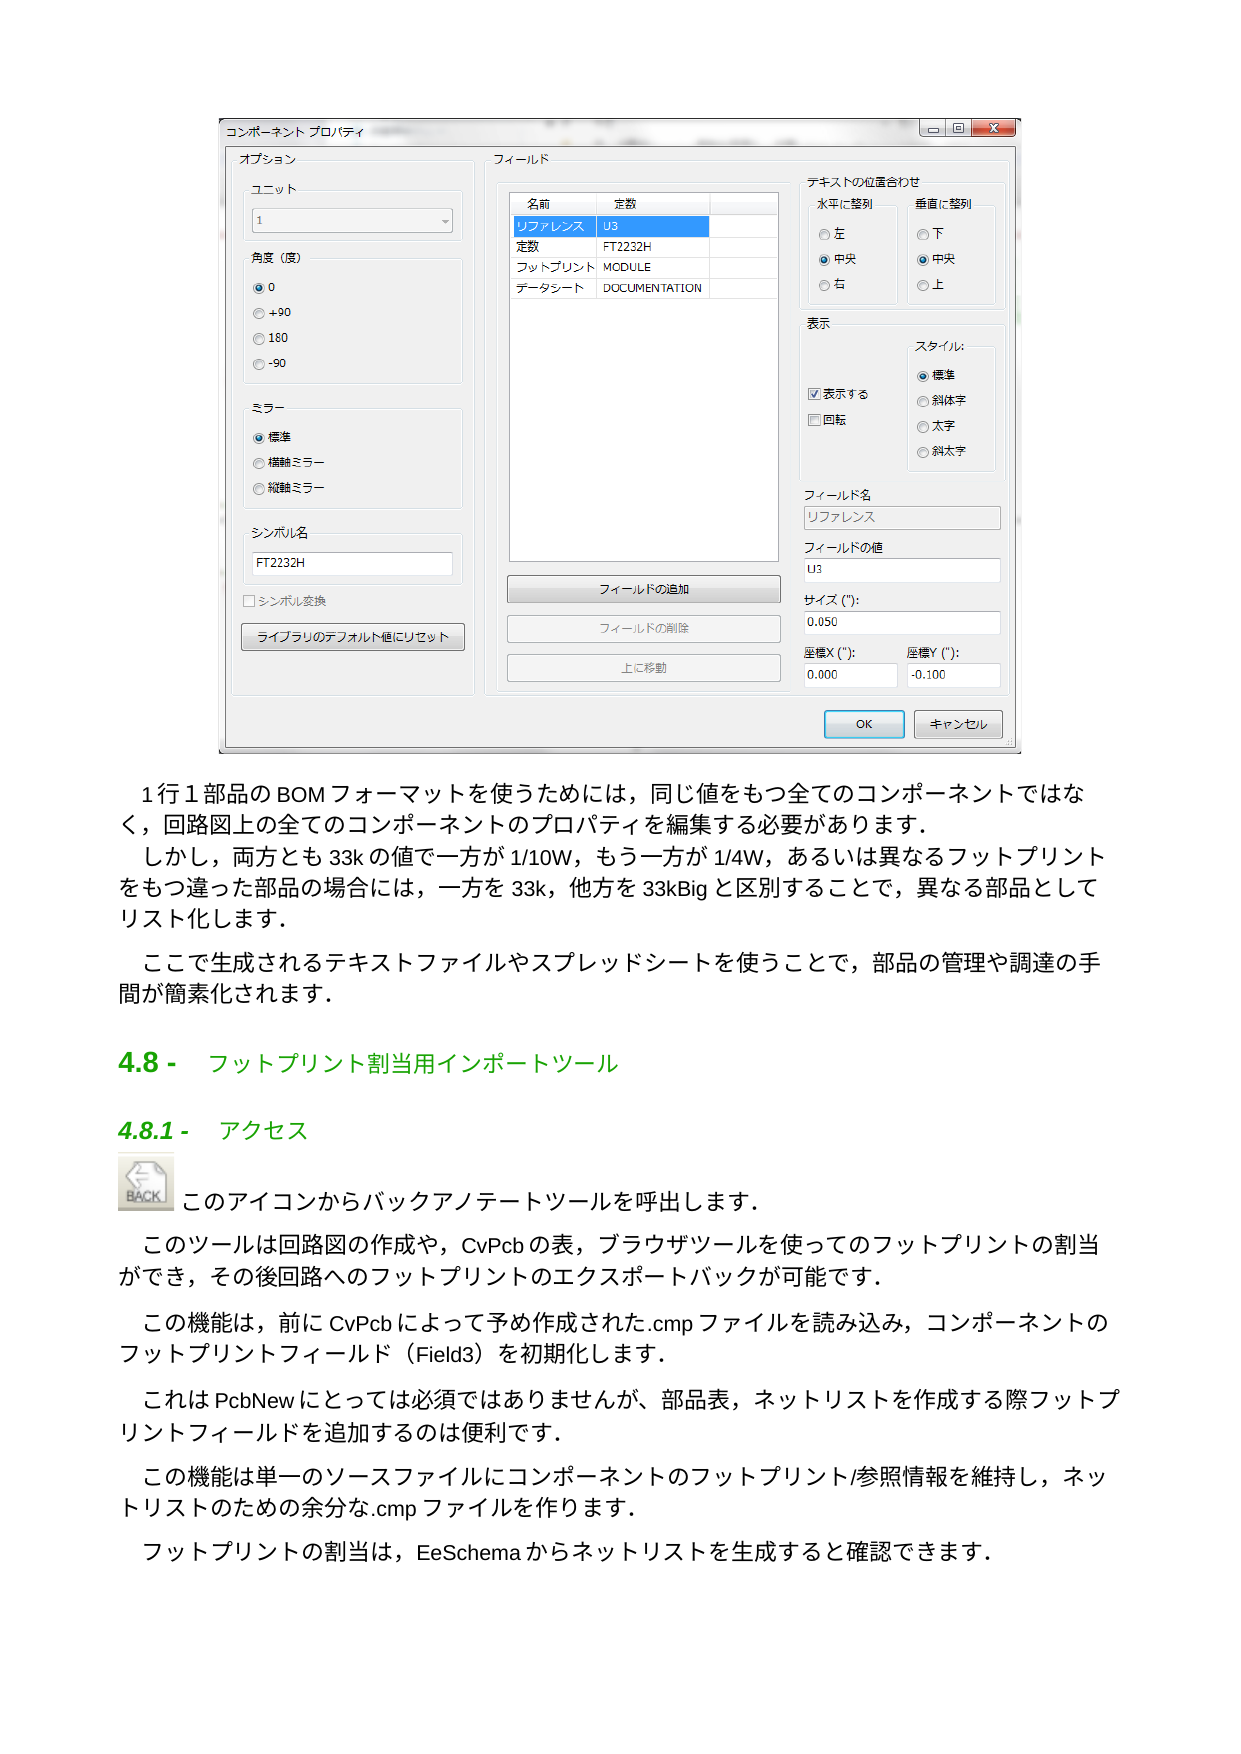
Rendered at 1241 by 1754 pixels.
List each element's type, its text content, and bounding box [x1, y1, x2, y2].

text フットプリントの割当は，EeSchemaからネットリストを生成すると確認できます． [118, 1536, 1122, 1567]
subtitle アクセス [118, 1114, 1122, 1146]
text これはPcbNewにとっては必須ではありませんが、部品表，ネットリストを作成する際フットプリントフィールドを追加するのは便利です． [118, 1381, 1122, 1448]
text このツールは回路図の作成や，CvPcbの表，ブラウザツールを使ってのフットプリントの割当ができ，その後回路へのフットプリントのエクスポートバックが可能です． [118, 1229, 1122, 1292]
text しかし，両方とも33kの値で一方が1/10W，もう一方が1/4W，あるいは異なるフットプリントをもつ違った部品の場合には，一方を33k，他方を33kBigと区別することで，異なる部品としてリスト化します． [118, 841, 1122, 934]
picture [218, 118, 1022, 754]
picture [118, 1152, 175, 1211]
text この機能は，前にCvPcbによって予め作成された.cmpファイルを読み込み，コンポーネントのフットプリントフィールド（Field3）を初期化します． [118, 1304, 1122, 1369]
text ここで生成されるテキストファイルやスプレッドシートを使うことで，部品の管理や調達の手間が簡素化されます． [118, 947, 1122, 1009]
text このアイコンからバックアノテートツールを呼出します． [118, 1152, 1122, 1217]
text この機能は単一のソースファイルにコンポーネントのフットプリント/参照情報を維持し，ネットリストのための余分な.cmpファイルを作ります． [118, 1461, 1122, 1523]
subtitle フットプリント割当用インポートツール [118, 1045, 1122, 1079]
text 1行１部品のBOMフォーマットを使うためには，同じ値をもつ全てのコンポーネントではなく，回路図上の全てのコンポーネントのプロパティを編集する必要があります． [118, 778, 1122, 841]
